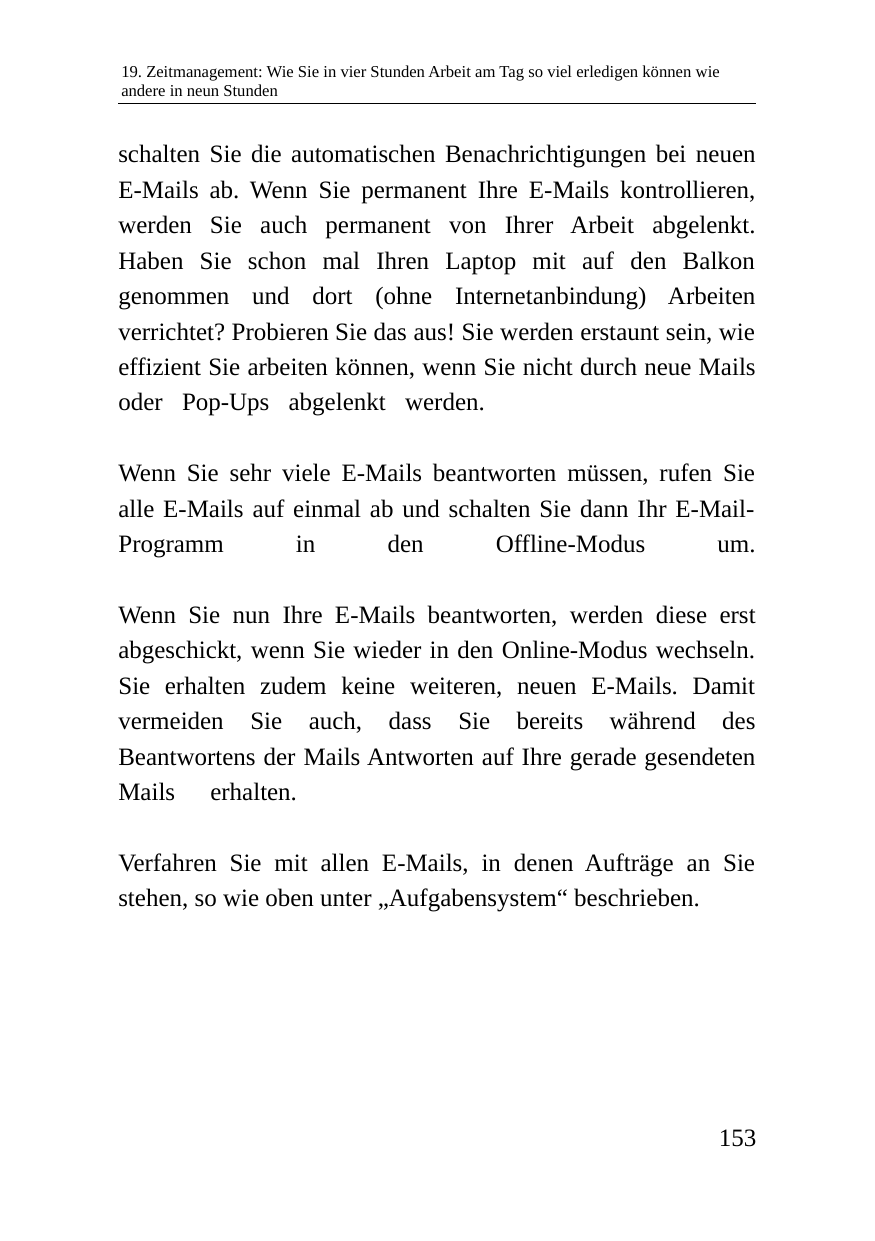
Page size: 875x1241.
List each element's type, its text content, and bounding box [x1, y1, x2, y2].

text schalten Sie die automatischen Benachrichtigungen bei neuen E-Mails ab. Wenn Sie permanent Ihre E-Mails kontrollieren, werden Sie auch permanent von Ihrer Arbeit abgelenkt. Haben Sie schon mal Ihren Laptop mit auf den Balkon genommen und dort (ohne Internetanbindung) Arbeiten verrichtet? Probieren Sie das aus! Sie werden erstaunt sein, wie effizient Sie arbeiten können, wenn Sie nicht durch neue Mails oder Pop-Ups abgelenkt werden. Wenn Sie sehr viele E-Mails beantworten müssen, rufen Sie alle E-Mails auf einmal ab und schalten Sie dann Ihr E-Mail-Programm in den Offline-Modus um. Wenn Sie nun Ihre E-Mails beantworten, werden diese erst abgeschickt, wenn Sie wieder in den Online-Modus wechseln. Sie erhalten zudem keine weiteren, neuen E-Mails. Damit vermeiden Sie auch, dass Sie bereits während des Beantwortens der Mails Antworten auf Ihre gerade gesendeten Mails erhalten. Verfahren Sie mit allen E-Mails, in denen Aufträge an Sie stehen, so wie oben unter „Aufgabensystem“ beschrieben. [118, 133, 756, 912]
